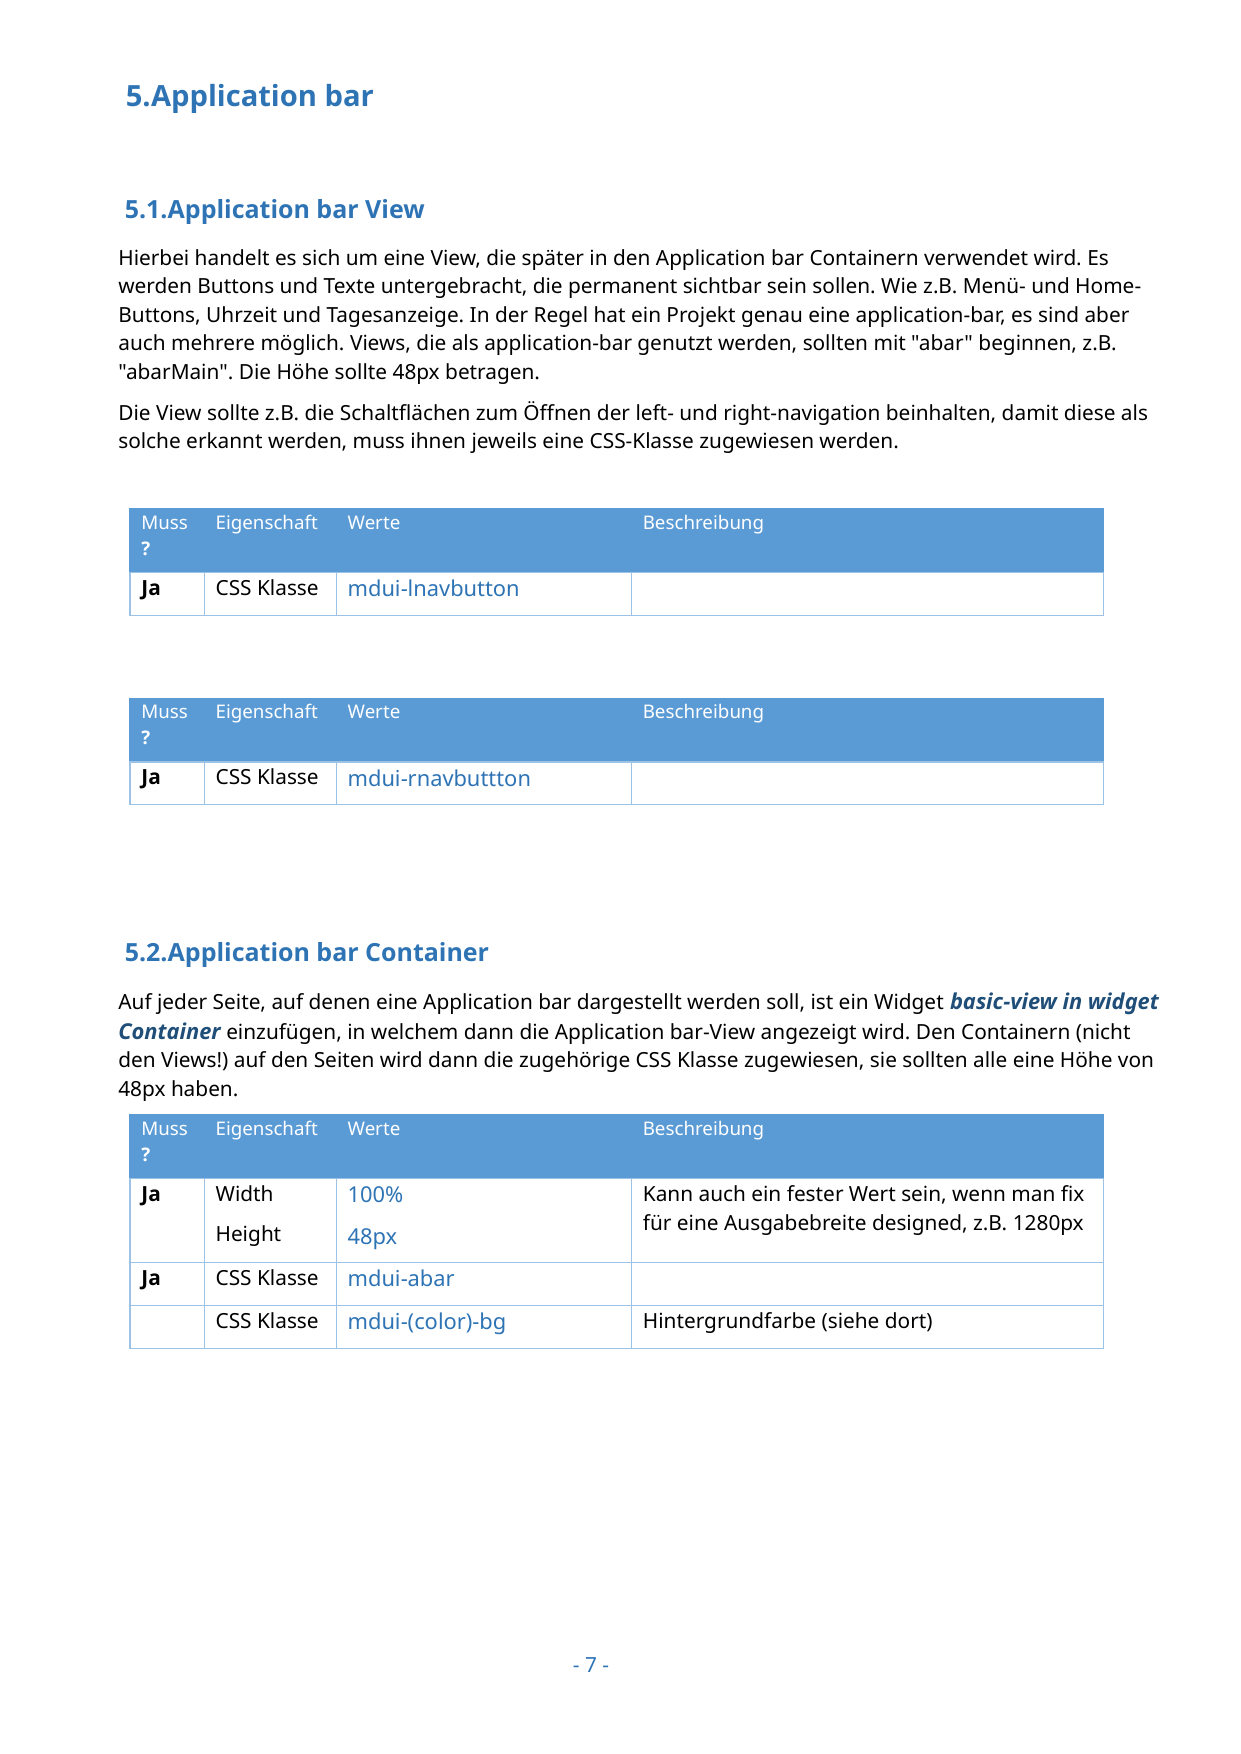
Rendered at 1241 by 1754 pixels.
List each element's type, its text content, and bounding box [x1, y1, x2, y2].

table_cell Hintergrundfarbe (siehe dort) [632, 1306, 1103, 1347]
table_cell [632, 573, 1103, 615]
table_cell Width Height [205, 1179, 336, 1262]
table_cell mdui-abar [337, 1263, 631, 1305]
table_cell Ja [131, 1263, 204, 1305]
table_header Eigenschaft [204, 1115, 336, 1178]
table_header Werte [336, 509, 631, 572]
table_cell Ja [131, 1179, 204, 1262]
table_cell Ja [131, 573, 204, 615]
table_cell CSS Klasse [205, 763, 336, 804]
table_cell mdui-(color)-bg [337, 1306, 631, 1347]
table_header Eigenschaft [204, 699, 336, 761]
table_cell [632, 1263, 1103, 1305]
table_header Muss? [131, 509, 204, 572]
table_header Werte [336, 699, 631, 761]
table_cell mdui-rnavbuttton [337, 763, 631, 804]
table_cell [632, 763, 1103, 804]
text Hierbei handelt es sich um eine View, die später in den Application bar Containern verwendet wird. Es werden Buttons und Texte untergebracht, die permanent sichtbar sein sollen. Wie z.B. Menü- und Home-Buttons, Uhrzeit und Tagesanzeige. In der Regel hat ein Projekt genau eine application-bar, es sind aber auch mehrere möglich. Views, die als application-bar genutzt werden, sollten mit "abar" beginnen, z.B. "abarMain". Die Höhe sollte 48px betragen. [118, 243, 1169, 385]
text Die View sollte z.B. die Schaltflächen zum Öffnen der left- und right-navigation beinhalten, damit diese als solche erkannt werden, muss ihnen jeweils eine CSS-Klasse zugewiesen werden. [118, 398, 1169, 455]
table_cell CSS Klasse [205, 1306, 336, 1347]
table_header Eigenschaft [204, 509, 336, 572]
table_header Beschreibung [631, 509, 1103, 572]
subtitle Application bar Container [118, 934, 1169, 968]
table_header Muss? [131, 1115, 204, 1178]
table_cell CSS Klasse [205, 1263, 336, 1305]
subtitle Application bar [118, 75, 1169, 115]
table_cell Ja [131, 763, 204, 804]
subtitle Application bar View [118, 191, 1169, 226]
table_cell [131, 1306, 204, 1347]
table_cell 100% 48px [337, 1179, 631, 1262]
table_cell Kann auch ein fester Wert sein, wenn man fix für eine Ausgabebreite designed, z.B. 1280px [632, 1179, 1103, 1262]
table_header Werte [336, 1115, 631, 1178]
table_header Muss? [131, 699, 204, 761]
table_cell mdui-lnavbutton [337, 573, 631, 615]
table_header Beschreibung [631, 699, 1103, 761]
table_header Beschreibung [631, 1115, 1103, 1178]
text Auf jeder Seite, auf denen eine Application bar dargestellt werden soll, ist ein Widget basic-view in widget Container einzufügen, in welchem dann die Application bar-View angezeigt wird. Den Containern (nicht den Views!) auf den Seiten wird dann die zugehörige CSS Klasse zugewiesen, sie sollten alle eine Höhe von 48px haben. [118, 986, 1169, 1102]
table_cell CSS Klasse [205, 573, 336, 615]
